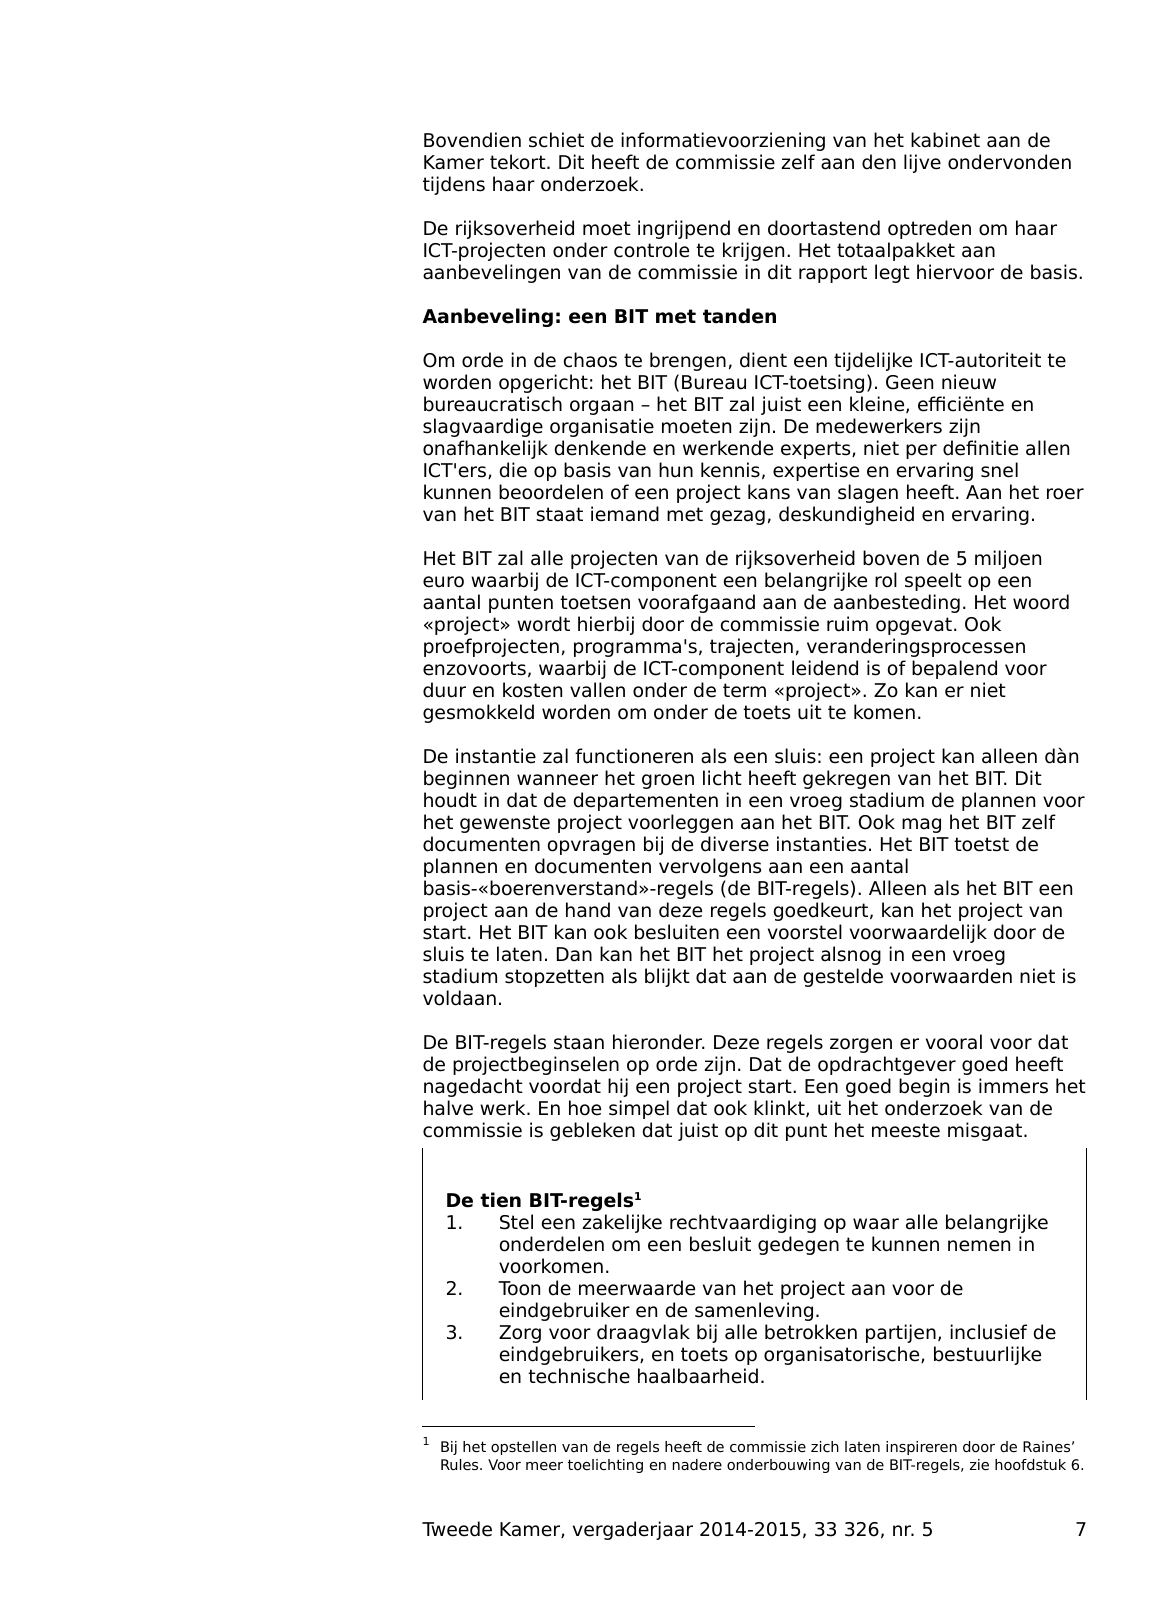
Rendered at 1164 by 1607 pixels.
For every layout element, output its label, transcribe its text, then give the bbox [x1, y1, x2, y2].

subtitle Aanbeveling: een BIT met tanden [422, 306, 1087, 328]
text De BIT-regels staan hieronder. Deze regels zorgen er vooral voor dat de projectbeginselen op orde zijn. Dat de opdrachtgever goed heeft nagedacht voordat hij een project start. Een goed begin is immers het halve werk. En hoe simpel dat ook klinkt, uit het onderzoek van de commissie is gebleken dat juist op dit punt het meeste misgaat. [422, 1032, 1087, 1142]
text Bovendien schiet de informatievoorziening van het kabinet aan de Kamer tekort. Dit heeft de commissie zelf aan den lijve ondervonden tijdens haar onderzoek. [422, 130, 1087, 196]
text De rijksoverheid moet ingrijpend en doortastend optreden om haar ICT-projecten onder controle te krijgen. Het totaalpakket aan aanbevelingen van de commissie in dit rapport legt hiervoor de basis. [422, 218, 1087, 284]
text Het BIT zal alle projecten van de rijksoverheid boven de 5 miljoen euro waarbij de ICT-component een belangrijke rol speelt op een aantal punten toetsen voorafgaand aan de aanbesteding. Het woord «project» wordt hierbij door de commissie ruim opgevat. Ook proefprojecten, programma's, trajecten, veranderingsprocessen enzovoorts, waarbij de ICT-component leidend is of bepalend voor duur en kosten vallen onder de term «project». Zo kan er niet gesmokkeld worden om onder de toets uit te komen. [422, 548, 1087, 724]
text Om orde in de chaos te brengen, dient een tijdelijke ICT-autoriteit te worden opgericht: het BIT (Bureau ICT-toetsing). Geen nieuw bureaucratisch orgaan – het BIT zal juist een kleine, efficiënte en slagvaardige organisatie moeten zijn. De medewerkers zijn onafhankelijk denkende en werkende experts, niet per definitie allen ICT'ers, die op basis van hun kennis, expertise en ervaring snel kunnen beoordelen of een project kans van slagen heeft. Aan het roer van het BIT staat iemand met gezag, deskundigheid en ervaring. [422, 350, 1087, 526]
table_header De tien BIT-regels 1. Stel een zakelijke rechtvaardiging op waar alle belangrijke onderdelen om een besluit gedegen te kunnen nemen in voorkomen. 2. Toon de meerwaarde van het project aan voor de eindgebruiker en de samenleving. 3. Zorg voor draagvlak bij alle betrokken partijen, inclusief de eindgebruikers, en toets op organisatorische, bestuurlijke en technische haalbaarheid. [423, 1148, 1086, 1399]
text De instantie zal functioneren als een sluis: een project kan alleen dàn beginnen wanneer het groen licht heeft gekregen van het BIT. Dit houdt in dat de departementen in een vroeg stadium de plannen voor het gewenste project voorleggen aan het BIT. Ook mag het BIT zelf documenten opvragen bij de diverse instanties. Het BIT toetst de plannen en documenten vervolgens aan een aantal basis-«boerenverstand»-regels (de BIT-regels). Alleen als het BIT een project aan de hand van deze regels goedkeurt, kan het project van start. Het BIT kan ook besluiten een voorstel voorwaardelijk door de sluis te laten. Dan kan het BIT het project alsnog in een vroeg stadium stopzetten als blijkt dat aan de gestelde voorwaarden niet is voldaan. [422, 746, 1087, 1010]
